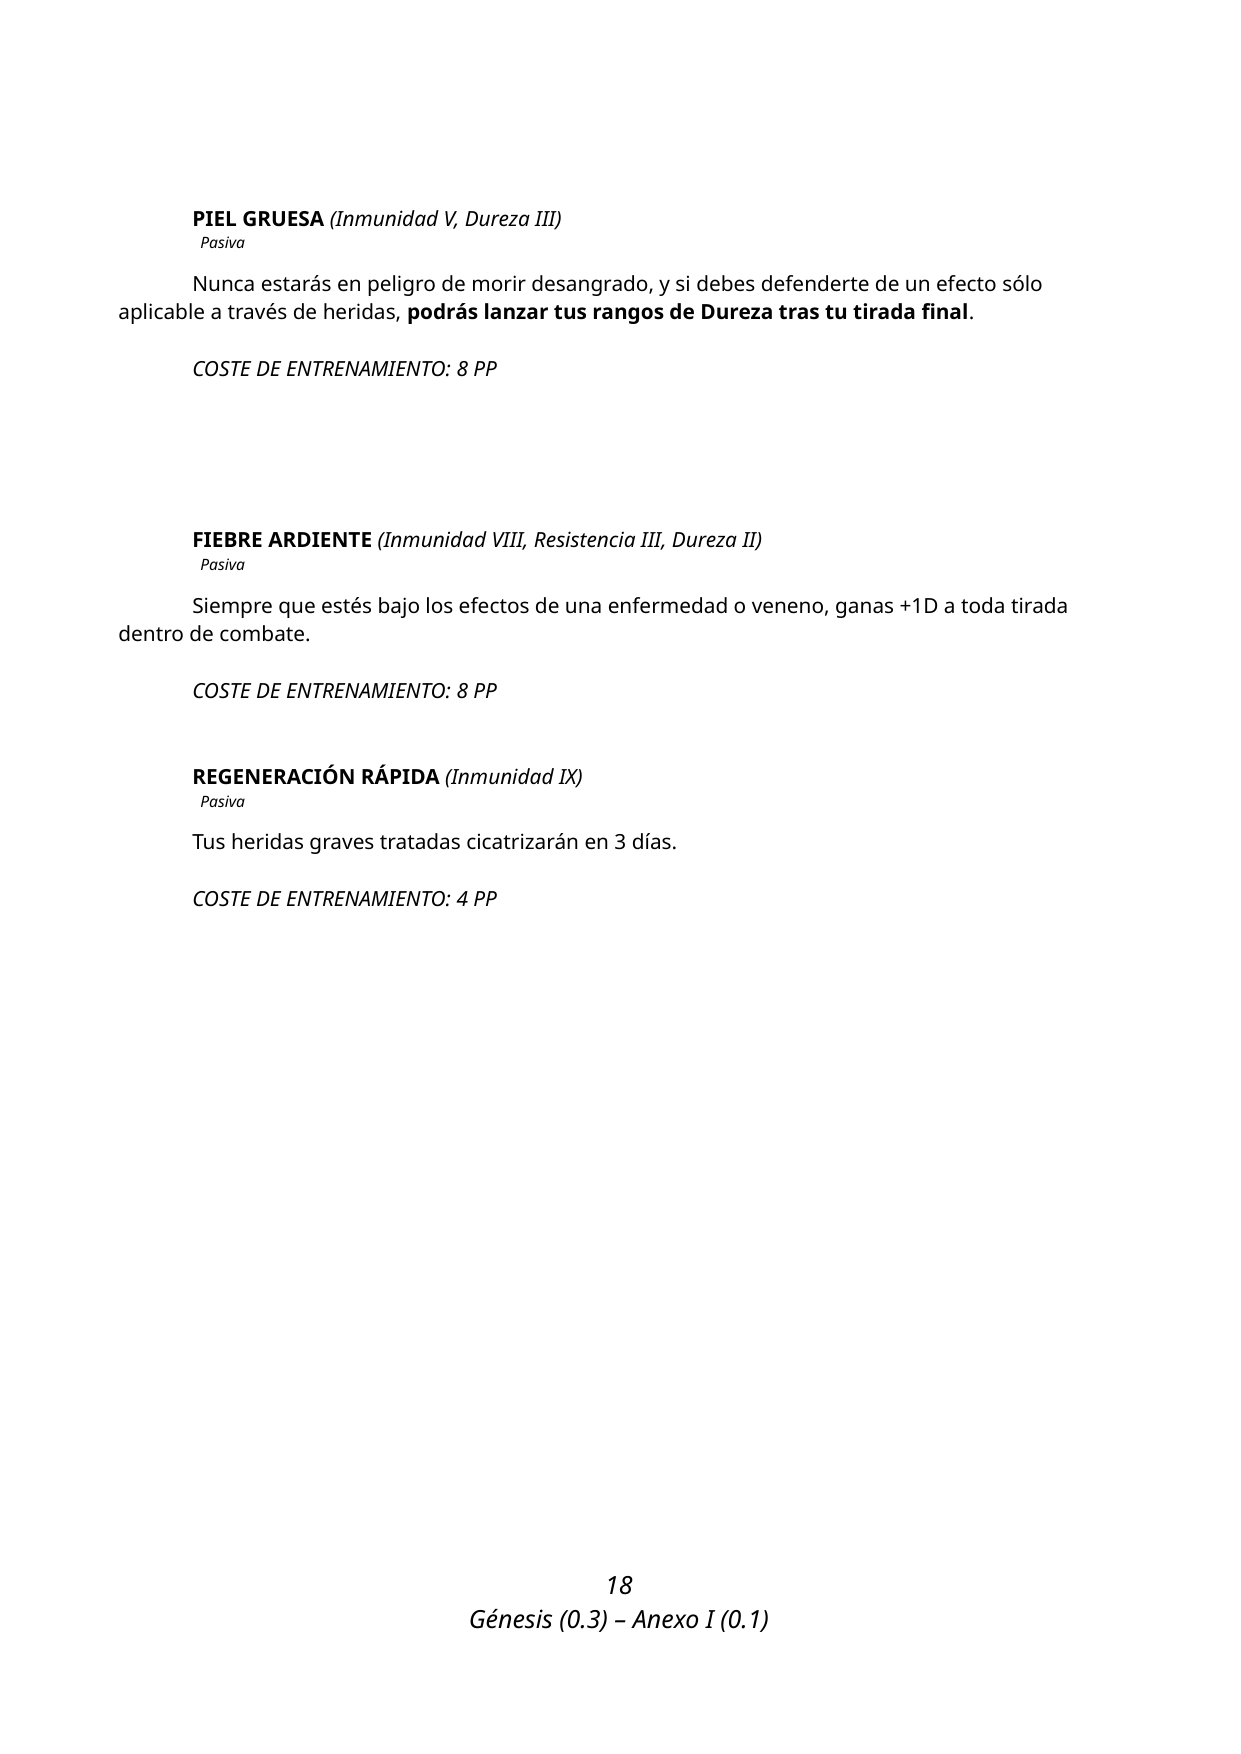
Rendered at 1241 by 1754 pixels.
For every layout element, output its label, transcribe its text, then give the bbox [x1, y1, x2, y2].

text COSTE DE ENTRENAMIENTO: 8 PP [118, 676, 1122, 705]
text REGENERACIÓN RÁPIDA (Inmunidad IX) [192, 762, 1122, 790]
text Pasiva [192, 232, 1122, 269]
text FIEBRE ARDIENTE (Inmunidad VIII, Resistencia III, Dureza II) [192, 526, 1122, 554]
text Tus heridas graves tratadas cicatrizarán en 3 días. [118, 827, 1122, 856]
text COSTE DE ENTRENAMIENTO: 4 PP [118, 884, 1122, 912]
text Nunca estarás en peligro de morir desangrado, y si debes defenderte de un efecto sólo aplicable a través de heridas, podrás lanzar tus rangos de Dureza tras tu tirada final. [118, 269, 1122, 326]
text PIEL GRUESA (Inmunidad V, Dureza III) [192, 204, 1122, 232]
text Siempre que estés bajo los efectos de una enfermedad o veneno, ganas +1D a toda tirada dentro de combate. [118, 591, 1122, 648]
text Pasiva [192, 790, 1122, 827]
text COSTE DE ENTRENAMIENTO: 8 PP [118, 354, 1122, 383]
text Pasiva [192, 554, 1122, 591]
